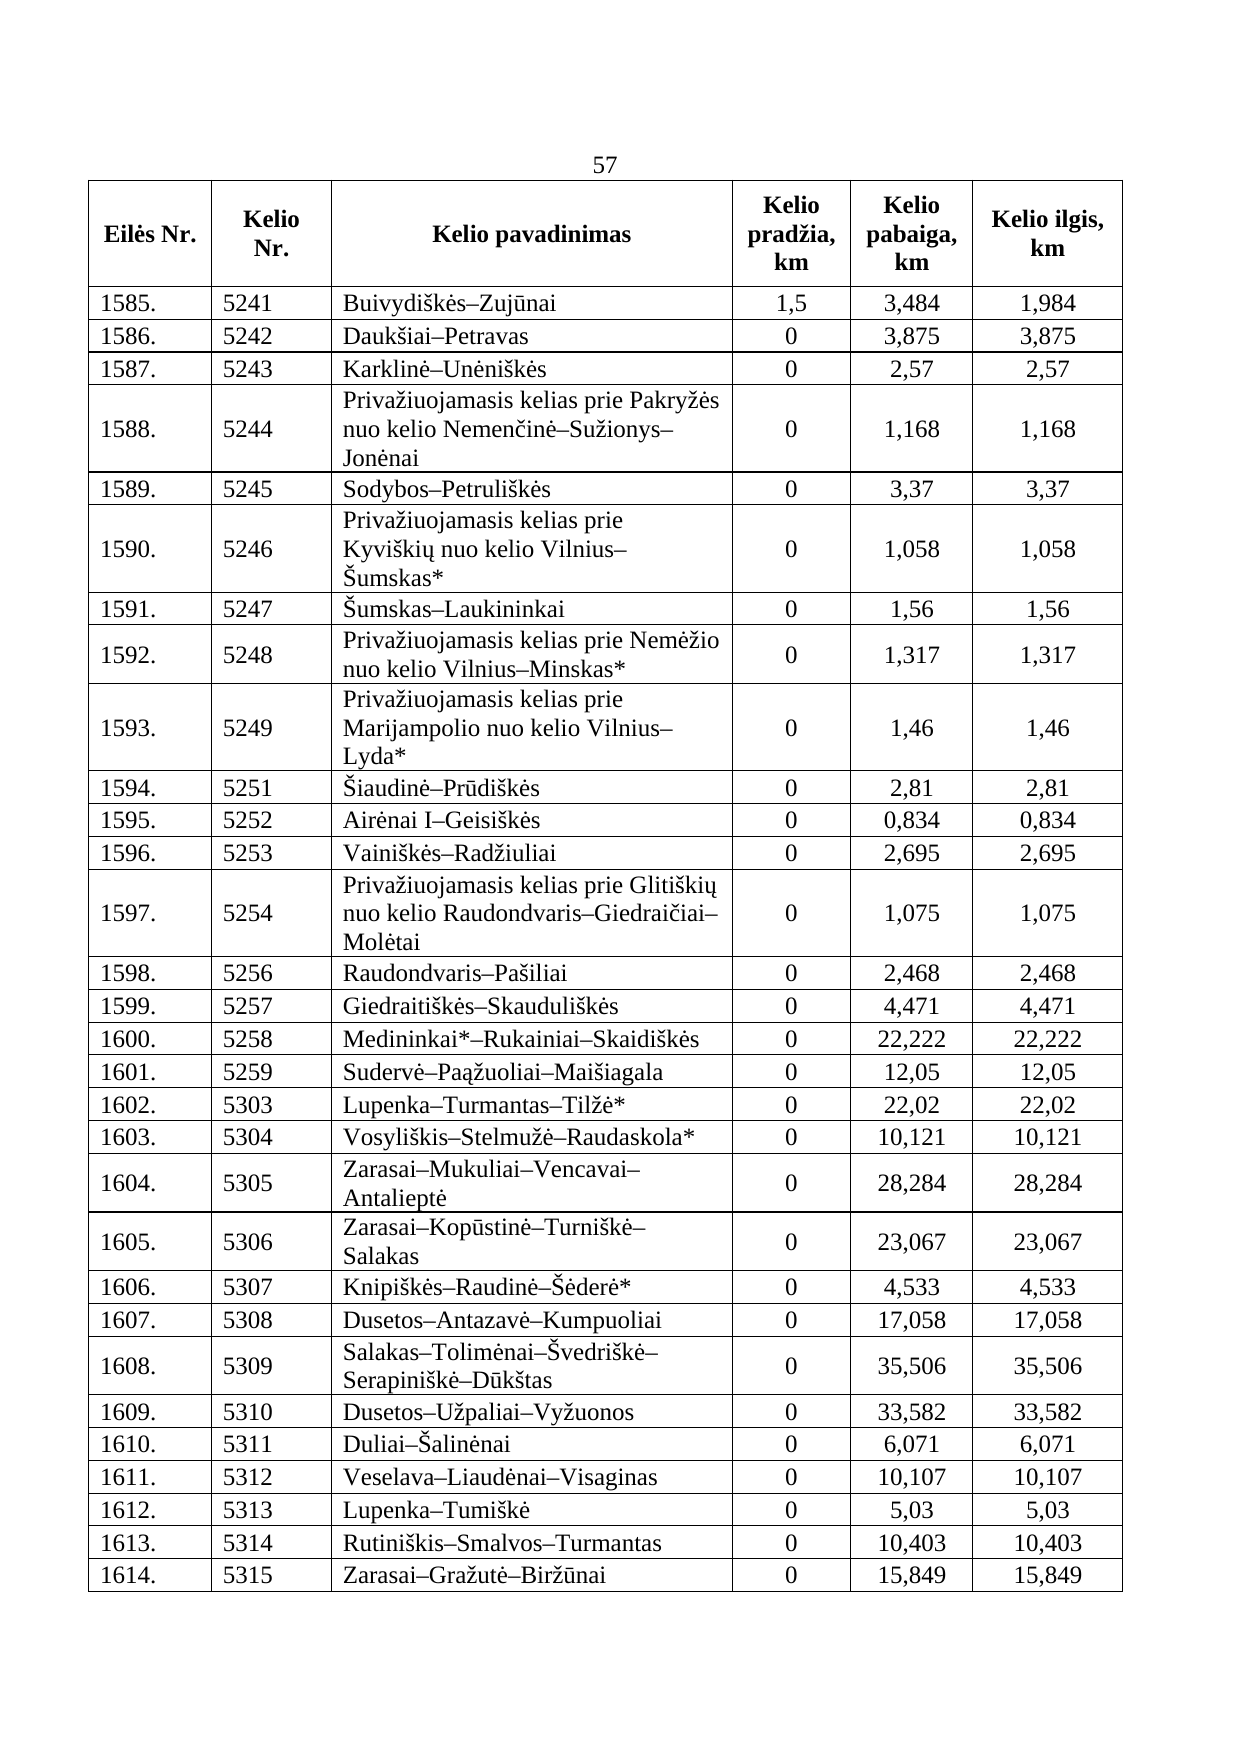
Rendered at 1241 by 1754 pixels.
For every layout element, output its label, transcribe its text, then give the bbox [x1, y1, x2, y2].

table_cell 0 [733, 625, 850, 683]
table_cell 35,506 [851, 1337, 972, 1394]
table_cell 5251 [212, 771, 331, 803]
table_cell 5246 [212, 505, 331, 592]
table_header Kelio pradžia, km [733, 181, 850, 286]
table_cell Šiaudinė–Prūdiškės [332, 771, 732, 803]
table_cell Privažiuojamasis kelias prie Marijampolio nuo kelio Vilnius–Lyda* [332, 684, 732, 770]
table_cell 22,02 [973, 1088, 1122, 1120]
table_cell 3,37 [973, 473, 1122, 504]
table_cell 0 [733, 1559, 850, 1591]
table_cell 1603. [89, 1121, 211, 1153]
table_cell 10,403 [851, 1526, 972, 1558]
table_cell 1598. [89, 957, 211, 989]
table_cell 1588. [89, 385, 211, 471]
table_cell 0 [733, 1213, 850, 1270]
table_cell Daukšiai–Petravas [332, 320, 732, 351]
table_cell Buivydiškės–Zujūnai [332, 287, 732, 318]
table_cell 0 [733, 1023, 850, 1054]
table_cell 1612. [89, 1494, 211, 1525]
table_cell Dusetos–Antazavė–Kumpuoliai [332, 1304, 732, 1336]
table_cell 5305 [212, 1154, 331, 1211]
table_cell 28,284 [973, 1154, 1122, 1211]
table_cell 5306 [212, 1213, 331, 1270]
table_header Kelio pabaiga, km [851, 181, 972, 286]
table_cell Zarasai–Gražutė–Biržūnai [332, 1559, 732, 1591]
table_cell 1592. [89, 625, 211, 683]
table_cell 0 [733, 990, 850, 1022]
table_cell Privažiuojamasis kelias prie Pakryžės nuo kelio Nemenčinė–Sužionys–Jonėnai [332, 385, 732, 471]
table_cell 1,56 [973, 593, 1122, 624]
table_cell 1614. [89, 1559, 211, 1591]
table_cell 0 [733, 771, 850, 803]
table_cell Privažiuojamasis kelias prie Kyviškių nuo kelio Vilnius–Šumskas* [332, 505, 732, 592]
table_cell 3,484 [851, 287, 972, 318]
table_cell 28,284 [851, 1154, 972, 1211]
table_cell 35,506 [973, 1337, 1122, 1394]
table_cell 0 [733, 1461, 850, 1492]
table_cell 1597. [89, 870, 211, 956]
table_cell 1587. [89, 353, 211, 384]
table_cell 1604. [89, 1154, 211, 1211]
table_cell 0 [733, 1304, 850, 1336]
table_cell 1589. [89, 473, 211, 504]
table_cell 5314 [212, 1526, 331, 1558]
table_cell 1602. [89, 1088, 211, 1120]
table_cell 4,533 [973, 1271, 1122, 1303]
table_cell 1,075 [973, 870, 1122, 956]
table_cell Medininkai*–Rukainiai–Skaidiškės [332, 1023, 732, 1054]
table_cell 10,107 [851, 1461, 972, 1492]
table_cell 2,695 [973, 837, 1122, 869]
table_cell 5256 [212, 957, 331, 989]
table_cell Lupenka–Turmantas–Tilžė* [332, 1088, 732, 1120]
table_cell Duliai–Šalinėnai [332, 1428, 732, 1460]
table_cell 10,121 [973, 1121, 1122, 1153]
table_cell Vosyliškis–Stelmužė–Raudaskola* [332, 1121, 732, 1153]
table_cell 10,403 [973, 1526, 1122, 1558]
table_cell Karklinė–Unėniškės [332, 353, 732, 384]
table_cell Privažiuojamasis kelias prie Nemėžio nuo kelio Vilnius–Minskas* [332, 625, 732, 683]
table_cell Zarasai–Mukuliai–Vencavai–Antalieptė [332, 1154, 732, 1211]
table_cell Salakas–Tolimėnai–Švedriškė–Serapiniškė–Dūkštas [332, 1337, 732, 1394]
table_cell 1,168 [851, 385, 972, 471]
table_cell 1,317 [973, 625, 1122, 683]
table_cell 5311 [212, 1428, 331, 1460]
table_cell 23,067 [973, 1213, 1122, 1270]
table_header Kelio ilgis, km [973, 181, 1122, 286]
table_cell 1,46 [851, 684, 972, 770]
table_cell 0 [733, 1395, 850, 1427]
table_cell 1607. [89, 1304, 211, 1336]
table_cell 12,05 [973, 1055, 1122, 1087]
table_cell 0,834 [973, 804, 1122, 836]
table_cell 1,317 [851, 625, 972, 683]
table_cell 5241 [212, 287, 331, 318]
table_cell 1590. [89, 505, 211, 592]
table_cell 0 [733, 870, 850, 956]
table_cell 1595. [89, 804, 211, 836]
table_cell Giedraitiškės–Skauduliškės [332, 990, 732, 1022]
table_header Kelio pavadinimas [332, 181, 732, 286]
table_cell 2,468 [851, 957, 972, 989]
table_cell 5247 [212, 593, 331, 624]
table_cell 0 [733, 473, 850, 504]
table_cell 2,695 [851, 837, 972, 869]
table_cell Dusetos–Užpaliai–Vyžuonos [332, 1395, 732, 1427]
table_cell 1613. [89, 1526, 211, 1558]
table_cell 1594. [89, 771, 211, 803]
table_cell 22,222 [973, 1023, 1122, 1054]
table_cell 1609. [89, 1395, 211, 1427]
table_cell 0 [733, 1154, 850, 1211]
table_cell 0 [733, 1271, 850, 1303]
table_cell 5,03 [973, 1494, 1122, 1525]
table_cell Rutiniškis–Smalvos–Turmantas [332, 1526, 732, 1558]
table_cell 0 [733, 1055, 850, 1087]
table_cell 1585. [89, 287, 211, 318]
table_cell 0 [733, 837, 850, 869]
table_cell 1,168 [973, 385, 1122, 471]
table_cell 5243 [212, 353, 331, 384]
table_cell Lupenka–Tumiškė [332, 1494, 732, 1525]
table_cell 0 [733, 1494, 850, 1525]
table_cell 5242 [212, 320, 331, 351]
table_cell 1593. [89, 684, 211, 770]
table_cell 1606. [89, 1271, 211, 1303]
table_cell 1,058 [973, 505, 1122, 592]
table_cell 0,834 [851, 804, 972, 836]
table_cell 10,121 [851, 1121, 972, 1153]
table_cell Sudervė–Paąžuoliai–Maišiagala [332, 1055, 732, 1087]
table_cell 6,071 [851, 1428, 972, 1460]
table_cell 0 [733, 593, 850, 624]
table_cell 22,02 [851, 1088, 972, 1120]
table_cell 0 [733, 804, 850, 836]
table_cell 4,471 [973, 990, 1122, 1022]
table_cell 1601. [89, 1055, 211, 1087]
table_cell 3,37 [851, 473, 972, 504]
table_cell 1,075 [851, 870, 972, 956]
table_cell Zarasai–Kopūstinė–Turniškė–Salakas [332, 1213, 732, 1270]
table_cell 10,107 [973, 1461, 1122, 1492]
table_cell 0 [733, 385, 850, 471]
table_cell 17,058 [851, 1304, 972, 1336]
table_cell 5307 [212, 1271, 331, 1303]
table_cell Airėnai I–Geisiškės [332, 804, 732, 836]
table_cell 12,05 [851, 1055, 972, 1087]
table_cell 0 [733, 1121, 850, 1153]
table_cell Šumskas–Laukininkai [332, 593, 732, 624]
table_cell 5252 [212, 804, 331, 836]
table_cell 2,81 [851, 771, 972, 803]
table_cell 15,849 [973, 1559, 1122, 1591]
table_cell 33,582 [851, 1395, 972, 1427]
table_cell Sodybos–Petruliškės [332, 473, 732, 504]
table_cell 4,533 [851, 1271, 972, 1303]
table_cell 33,582 [973, 1395, 1122, 1427]
table_cell 5253 [212, 837, 331, 869]
table_cell 1605. [89, 1213, 211, 1270]
table_cell 0 [733, 1428, 850, 1460]
table_cell 1591. [89, 593, 211, 624]
table_cell 0 [733, 505, 850, 592]
table_cell 1,058 [851, 505, 972, 592]
table_cell 5313 [212, 1494, 331, 1525]
table_cell 1608. [89, 1337, 211, 1394]
table_cell 5259 [212, 1055, 331, 1087]
table_cell 2,468 [973, 957, 1122, 989]
table_cell 1,56 [851, 593, 972, 624]
table_cell 0 [733, 353, 850, 384]
table_cell 5245 [212, 473, 331, 504]
table_cell 5,03 [851, 1494, 972, 1525]
table_cell 5303 [212, 1088, 331, 1120]
table_cell 1,46 [973, 684, 1122, 770]
table_cell 1,5 [733, 287, 850, 318]
table_cell 5257 [212, 990, 331, 1022]
table_cell 0 [733, 684, 850, 770]
table_cell 1611. [89, 1461, 211, 1492]
table_header Eilės Nr. [89, 181, 211, 286]
table_cell 5249 [212, 684, 331, 770]
table_cell 3,875 [851, 320, 972, 351]
table_cell 3,875 [973, 320, 1122, 351]
table_cell 1,984 [973, 287, 1122, 318]
table_cell 0 [733, 1337, 850, 1394]
table_cell Vainiškės–Radžiuliai [332, 837, 732, 869]
table_cell 0 [733, 957, 850, 989]
table_cell 5312 [212, 1461, 331, 1492]
table_cell 23,067 [851, 1213, 972, 1270]
table_cell Veselava–Liaudėnai–Visaginas [332, 1461, 732, 1492]
table_cell 5309 [212, 1337, 331, 1394]
table_header Kelio Nr. [212, 181, 331, 286]
table_cell Privažiuojamasis kelias prie Glitiškių nuo kelio Raudondvaris–Giedraičiai–Molėtai [332, 870, 732, 956]
table_cell 5248 [212, 625, 331, 683]
table_cell 6,071 [973, 1428, 1122, 1460]
table_cell 4,471 [851, 990, 972, 1022]
table_cell 2,57 [973, 353, 1122, 384]
table_cell 2,57 [851, 353, 972, 384]
table_cell 5258 [212, 1023, 331, 1054]
table_cell 5304 [212, 1121, 331, 1153]
table_cell 1599. [89, 990, 211, 1022]
table_cell 5310 [212, 1395, 331, 1427]
table_cell 5315 [212, 1559, 331, 1591]
table_cell Knipiškės–Raudinė–Šėderė* [332, 1271, 732, 1303]
table_cell 1610. [89, 1428, 211, 1460]
table_cell 15,849 [851, 1559, 972, 1591]
table_cell 17,058 [973, 1304, 1122, 1336]
table_cell Raudondvaris–Pašiliai [332, 957, 732, 989]
table_cell 1596. [89, 837, 211, 869]
table_cell 1586. [89, 320, 211, 351]
table_cell 0 [733, 1526, 850, 1558]
table_cell 0 [733, 1088, 850, 1120]
table_cell 22,222 [851, 1023, 972, 1054]
table_cell 5308 [212, 1304, 331, 1336]
table_cell 5254 [212, 870, 331, 956]
table_cell 0 [733, 320, 850, 351]
table_cell 1600. [89, 1023, 211, 1054]
table_cell 2,81 [973, 771, 1122, 803]
table_cell 5244 [212, 385, 331, 471]
